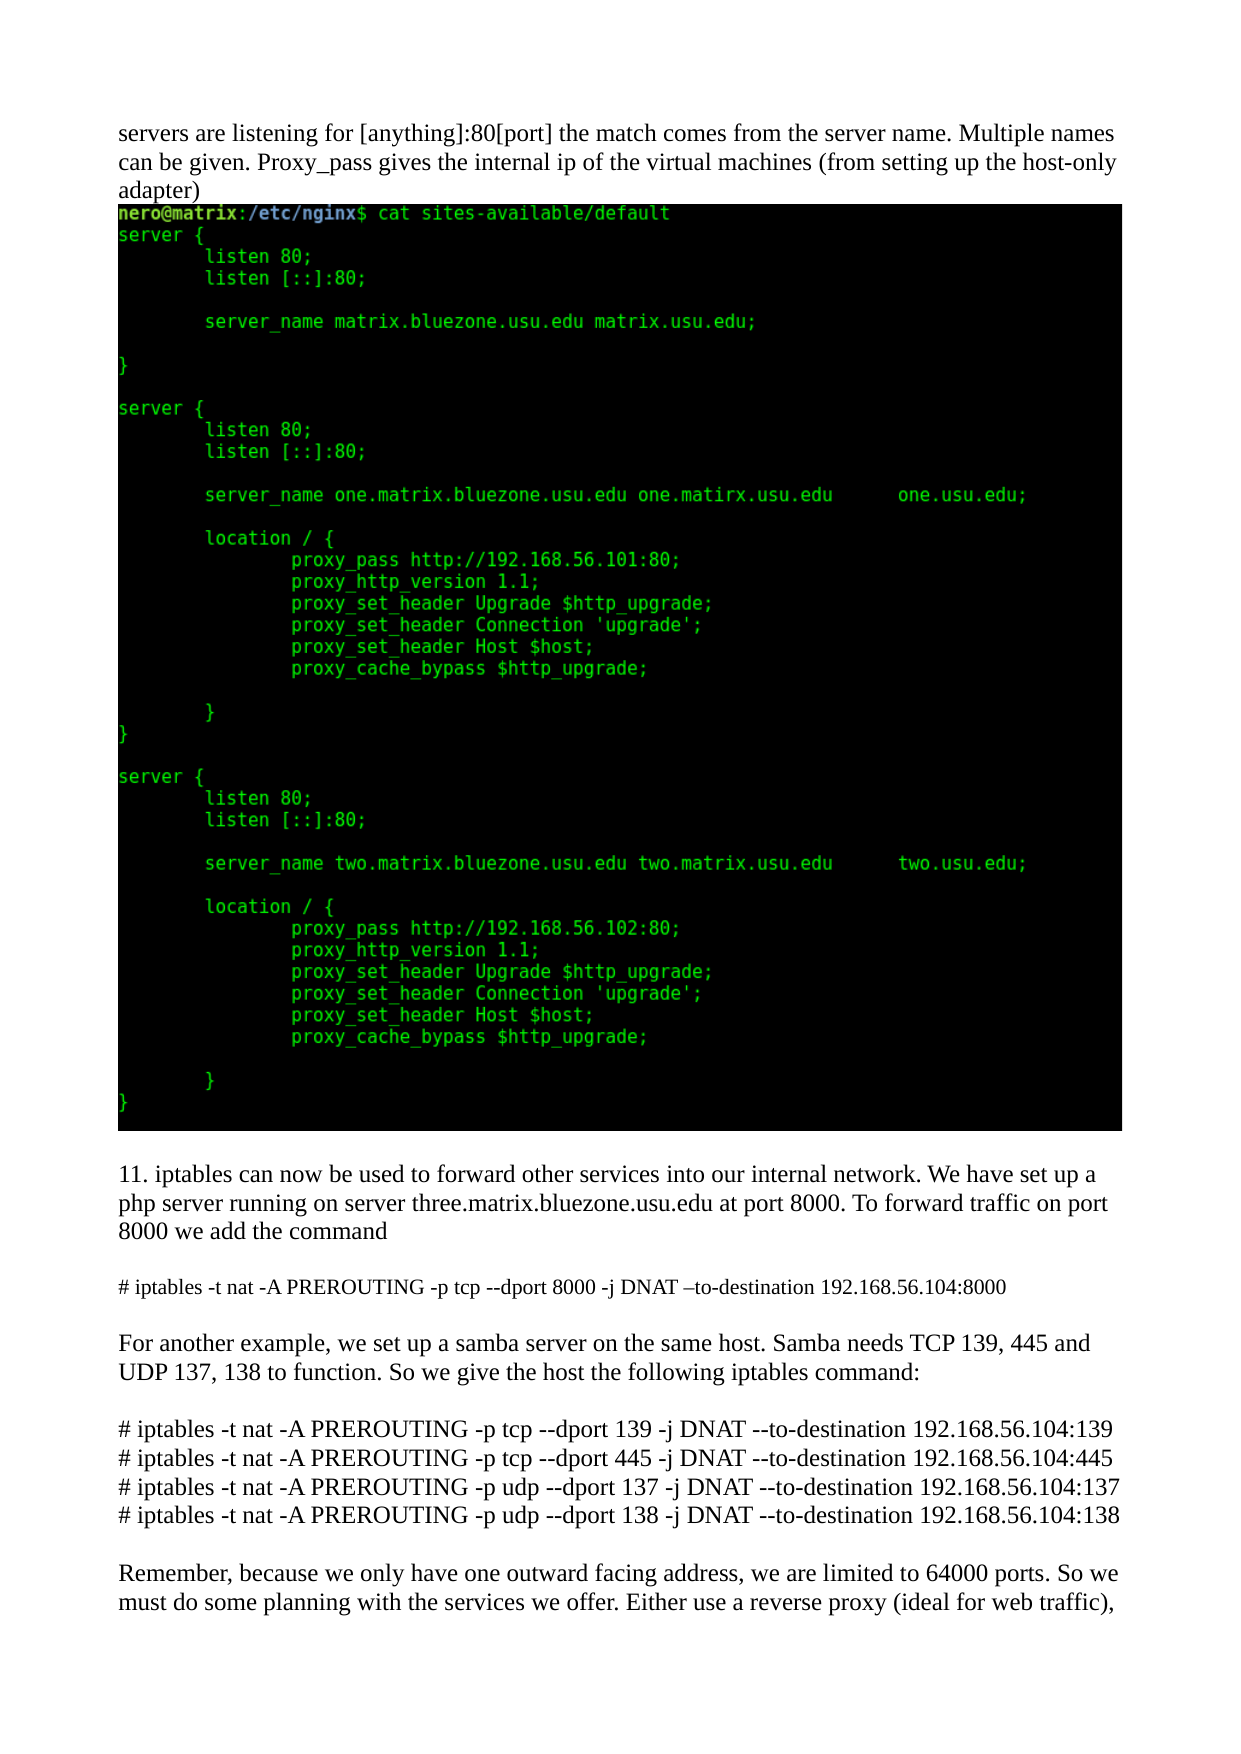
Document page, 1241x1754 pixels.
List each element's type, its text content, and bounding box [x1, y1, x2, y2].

text 11. iptables can now be used to forward other services into our internal network. We have set up a php server running on server three.matrix.bluezone.usu.edu at port 8000. To forward traffic on port 8000 we add the command [118, 1159, 1122, 1245]
text # iptables -t nat -A PREROUTING -p udp --dport 138 -j DNAT --to-destination 192.168.56.104:138 [118, 1500, 1122, 1529]
text # iptables -t nat -A PREROUTING -p udp --dport 137 -j DNAT --to-destination 192.168.56.104:137 [118, 1472, 1122, 1500]
text # iptables -t nat -A PREROUTING -p tcp --dport 8000 -j DNAT –to-destination 192.168.56.104:8000 [118, 1274, 1122, 1299]
picture [118, 204, 1123, 1131]
text servers are listening for [anything]:80[port] the match comes from the server name. Multiple names can be given. Proxy_pass gives the internal ip of the virtual machines (from setting up the host-only adapter) [118, 118, 1122, 204]
text Remember, because we only have one outward facing address, we are limited to 64000 ports. So we must do some planning with the services we offer. Either use a reverse proxy (ideal for web traffic), [118, 1558, 1122, 1615]
text # iptables -t nat -A PREROUTING -p tcp --dport 139 -j DNAT --to-destination 192.168.56.104:139 [118, 1414, 1122, 1443]
text For another example, we set up a samba server on the same host. Samba needs TCP 139, 445 and UDP 137, 138 to function. So we give the host the following iptables command: [118, 1328, 1122, 1385]
text # iptables -t nat -A PREROUTING -p tcp --dport 445 -j DNAT --to-destination 192.168.56.104:445 [118, 1443, 1122, 1472]
